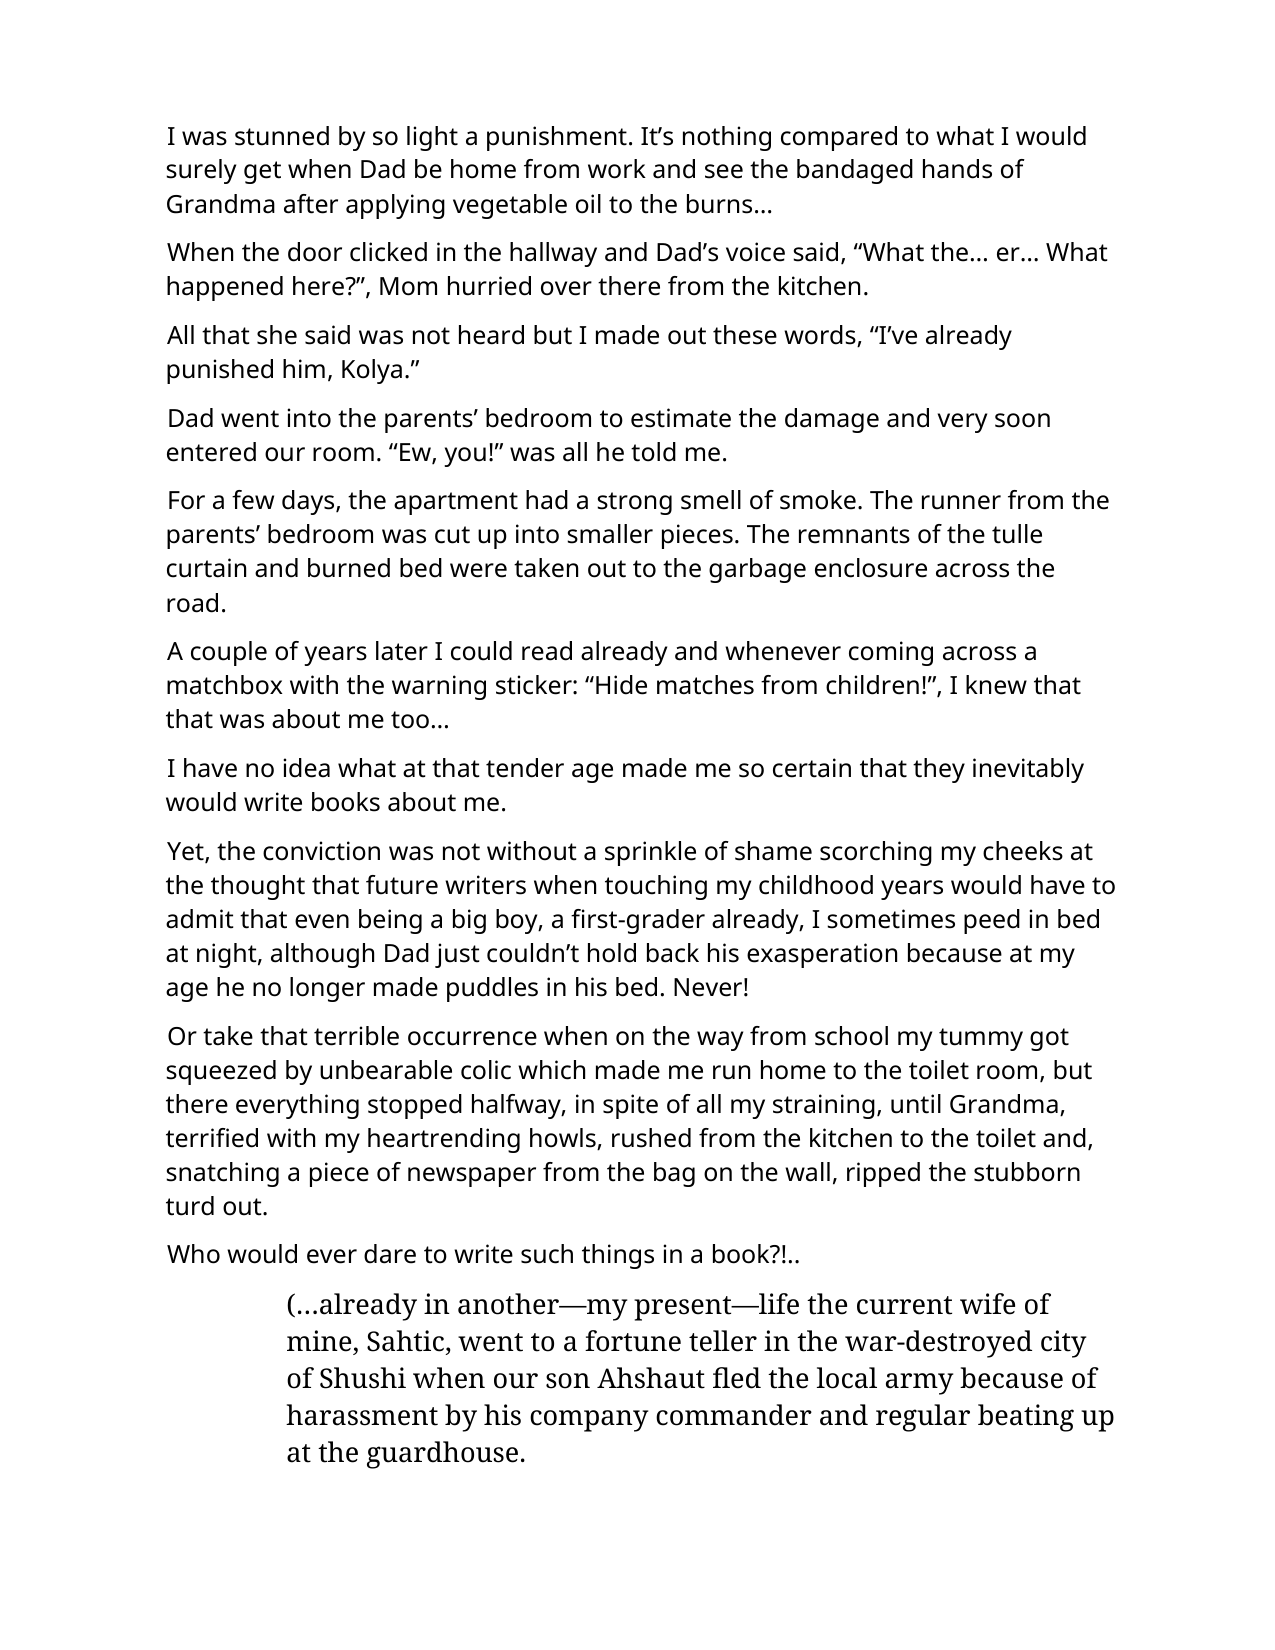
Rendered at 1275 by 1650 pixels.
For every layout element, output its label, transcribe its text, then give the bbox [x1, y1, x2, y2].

text Dad went into the parents’ bedroom to estimate the damage and very soon entered our room. “Ew, you!” was all he told me. [165, 400, 1118, 468]
list (…already in another—my present—life the current wife of mine, Sahtic, went to a fortune teller in the war-destroyed city of Shushi when our son Ahshaut fled the local army because of harassment by his company commander and regular beating up at the guardhouse. [286, 1286, 1118, 1470]
text A couple of years later I could read already and whenever coming across a matchbox with the warning sticker: “Hide matches from children!”, I knew that that was about me too… [165, 634, 1118, 736]
text When the door clicked in the hallway and Dad’s voice said, “What the… er… What happened here?”, Mom hurried over there from the kitchen. [165, 235, 1118, 303]
text Or take that terrible occurrence when on the way from school my tummy got squeezed by unbearable colic which made me run home to the toilet room, but there everything stopped halfway, in spite of all my straining, until Grandma, terrified with my heartrending howls, rushed from the kitchen to the toilet and, snatching a piece of newspaper from the bag on the wall, ripped the stubborn turd out. [165, 1018, 1118, 1223]
text All that she said was not heard but I made out these words, “I’ve already punished him, Kolya.” [165, 318, 1118, 386]
text Who would ever dare to write such things in a book?!.. [165, 1237, 1118, 1271]
text For a few days, the apartment had a strong smell of smoke. The runner from the parents’ bedroom was cut up into smaller pieces. The remnants of the tulle curtain and burned bed were taken out to the garbage enclosure across the road. [165, 483, 1118, 619]
text Yet, the conviction was not without a sprinkle of shame scorching my cheeks at the thought that future writers when touching my childhood years would have to admit that even being a big boy, a first-grader already, I sometimes peed in bed at night, although Dad just couldn’t hold back his exasperation because at my age he no longer made puddles in his bed. Never! [165, 833, 1118, 1004]
text I was stunned by so light a punishment. It’s nothing compared to what I would surely get when Dad be home from work and see the bandaged hands of Grandma after applying vegetable oil to the burns… [165, 118, 1118, 220]
text I have no idea what at that tender age made me so certain that they inevitably would write books about me. [165, 751, 1118, 819]
